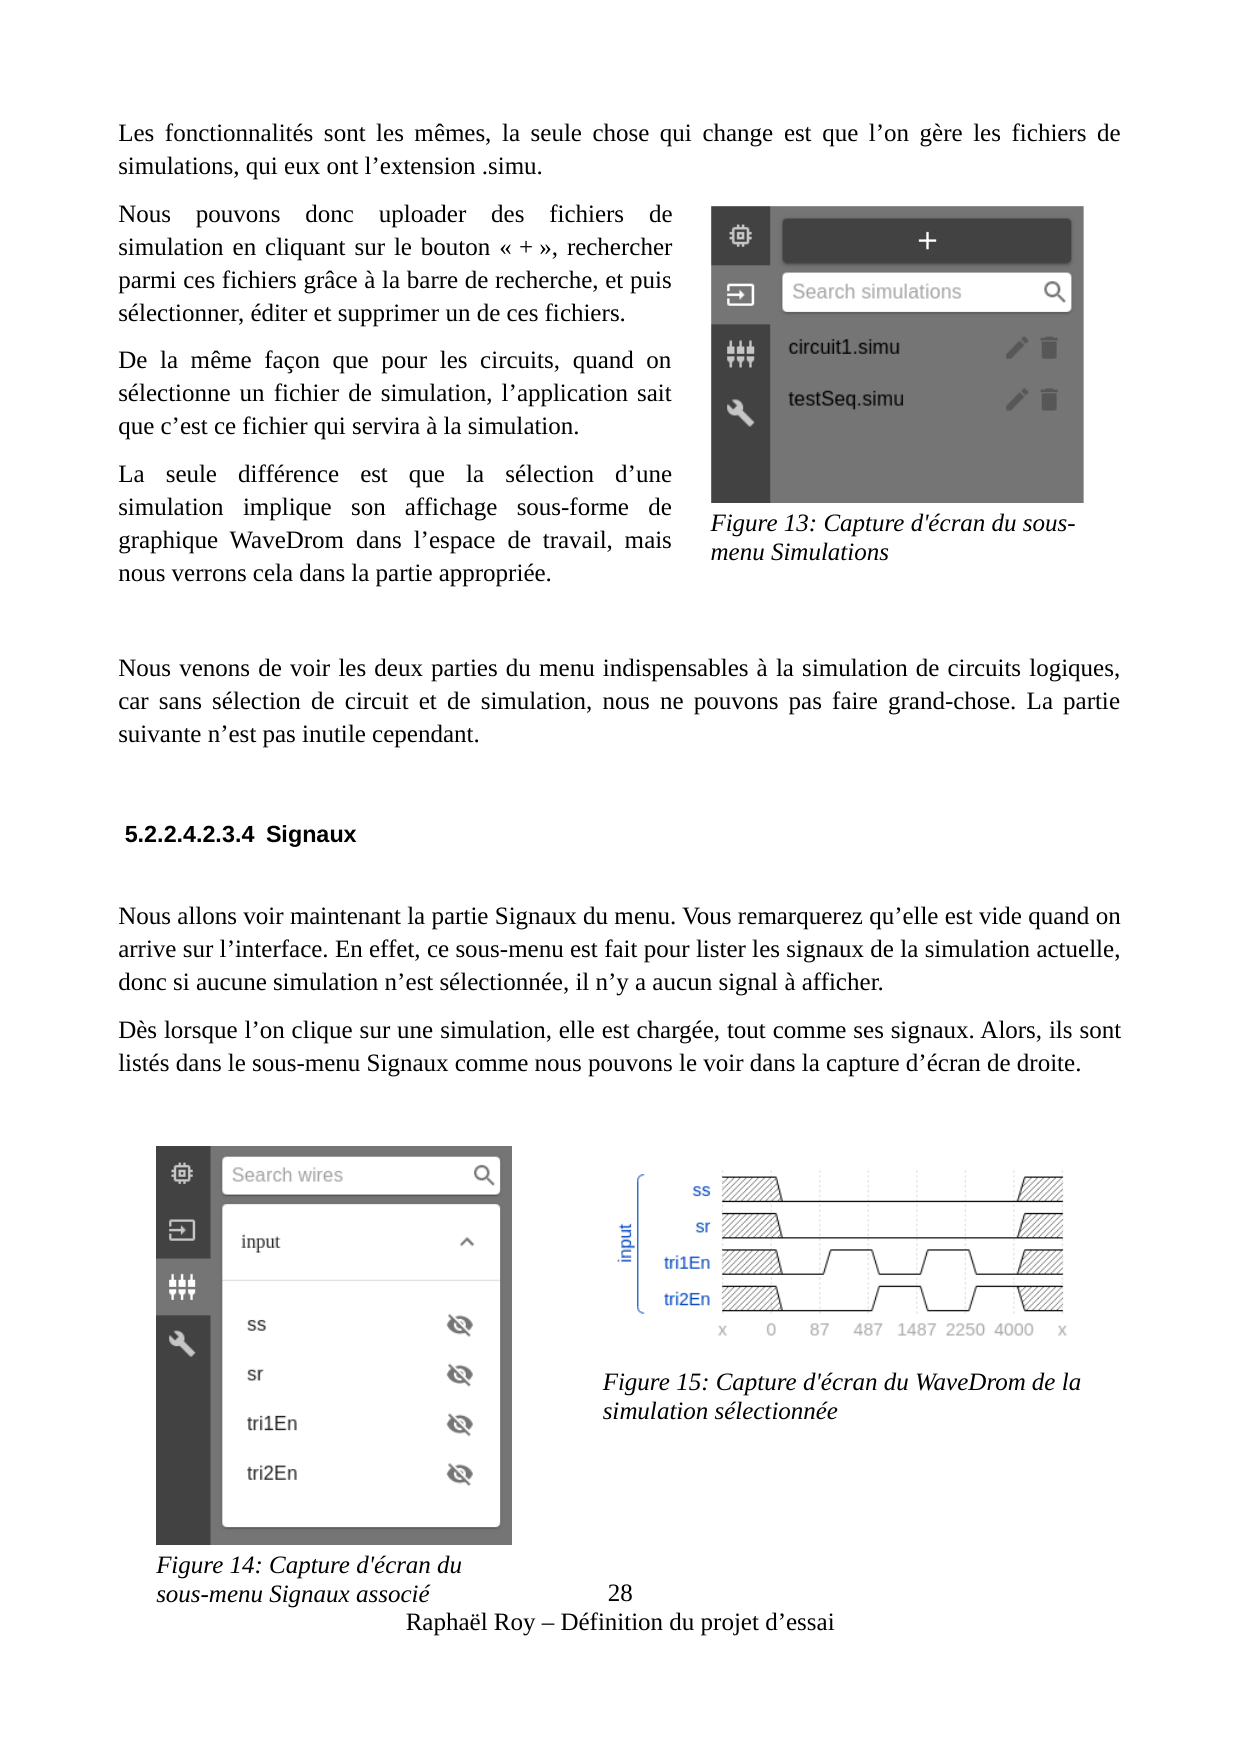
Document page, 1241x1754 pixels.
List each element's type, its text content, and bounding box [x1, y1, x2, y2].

text Nous allons voir maintenant la partie Signaux du menu. Vous remarquerez qu’elle est vide quand on arrive sur l’interface. En effet, ce sous-menu est fait pour lister les signaux de la simulation actuelle, donc si aucune simulation n’est sélectionnée, il n’y a aucun signal à afficher. [118, 901, 1122, 996]
text [1085, 345, 1122, 440]
text Dès lorsque l’on clique sur une simulation, elle est chargée, tout comme ses signaux. Alors, ils sont listés dans le sous-menu Signaux comme nous pouvons le voir dans la capture d’écran de droite. [118, 1015, 1122, 1077]
text Figure 14: Capture d'écran du sous-menu Signaux associé [156, 1545, 512, 1607]
text Figure 13: Capture d'écran du sous-menu Simulations [710, 503, 1084, 566]
picture [710, 206, 1085, 503]
text Nous pouvons donc uploader des fichiers de simulation en cliquant sur le bouton « + », rechercher parmi ces fichiers grâce à la barre de recherche, et puis sélectionner, éditer et supprimer un de ces fichiers. [118, 193, 1122, 327]
text Figure 15: Capture d'écran du WaveDrom de la simulation sélectionnée [603, 1362, 1084, 1425]
picture [156, 1146, 512, 1545]
text Nous venons de voir les deux parties du menu indispensables à la simulation de circuits logiques, car sans sélection de circuit et de simulation, nous ne pouvons pas faire grand-chose. La partie suivante n’est pas inutile cependant. [118, 653, 1122, 748]
text Les fonctionnalités sont les mêmes, la seule chose qui change est que l’on gère les fichiers de simulations, qui eux ont l’extension .simu. [118, 118, 1122, 180]
picture [602, 1146, 1085, 1362]
text La seule différence est que la sélection d’une simulation implique son affichage sous-forme de graphique WaveDrom dans l’espace de travail, mais nous verrons cela dans la partie appropriée. [118, 459, 1122, 587]
text De la même façon que pour les circuits, quand on sélectionne un fichier de simulation, l’application sait que c’est ce fichier qui servira à la simulation. [118, 345, 710, 440]
subtitle Signaux [118, 821, 1122, 848]
